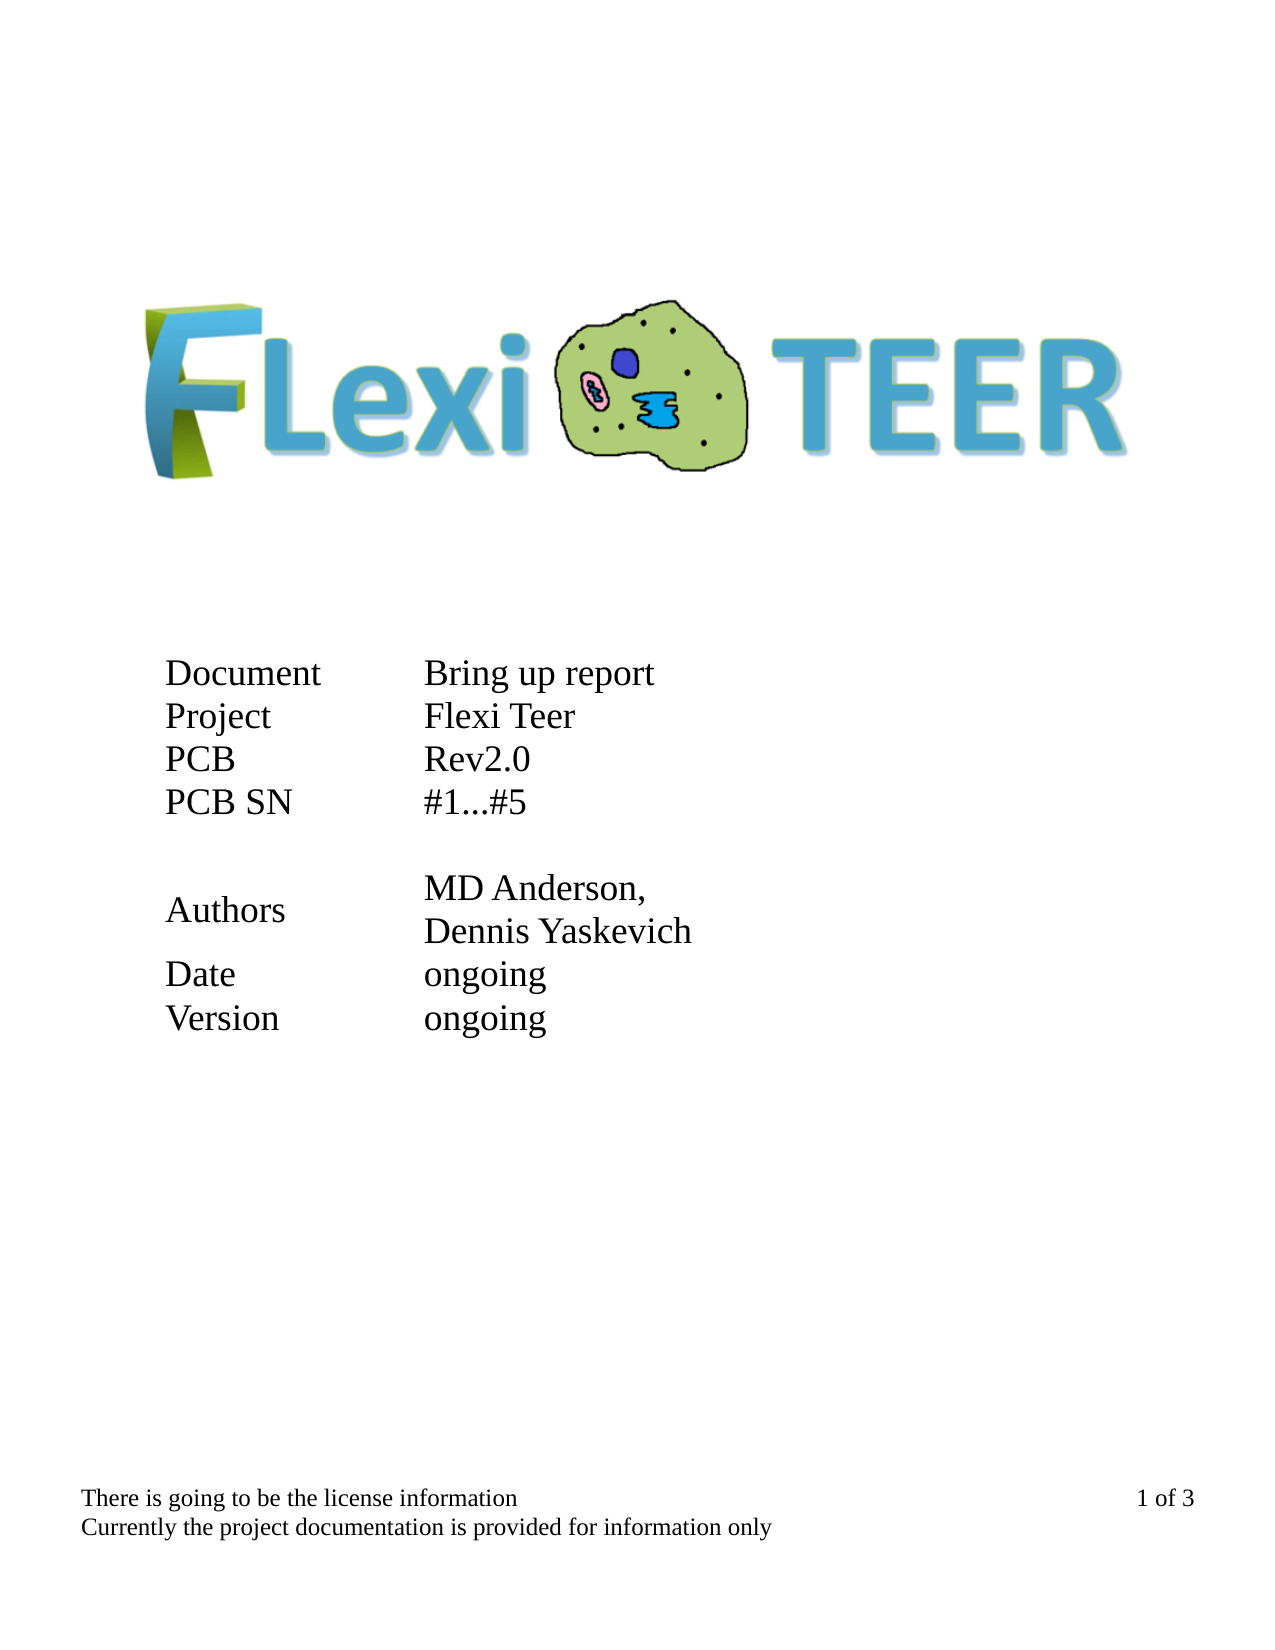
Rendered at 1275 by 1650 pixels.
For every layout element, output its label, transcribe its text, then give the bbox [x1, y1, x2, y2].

table_cell Date [154, 952, 412, 995]
table_cell Rev2.0 [412, 736, 1121, 779]
table_cell PCB SN [154, 779, 412, 822]
table_cell [412, 823, 1121, 866]
table_cell ongoing [412, 995, 1121, 1038]
table_header Bring up report [412, 650, 1121, 693]
table_cell PCB [154, 736, 412, 779]
table_cell Authors [154, 866, 412, 952]
table_cell #1...#5 [412, 779, 1121, 822]
table_cell [154, 823, 412, 866]
table_cell Version [154, 995, 412, 1038]
table_cell Flexi Teer [412, 693, 1121, 736]
table_header Document [154, 650, 412, 693]
table_cell MD Anderson, Dennis Yaskevich [412, 866, 1121, 952]
table_cell ongoing [412, 952, 1121, 995]
table_cell Project [154, 693, 412, 736]
